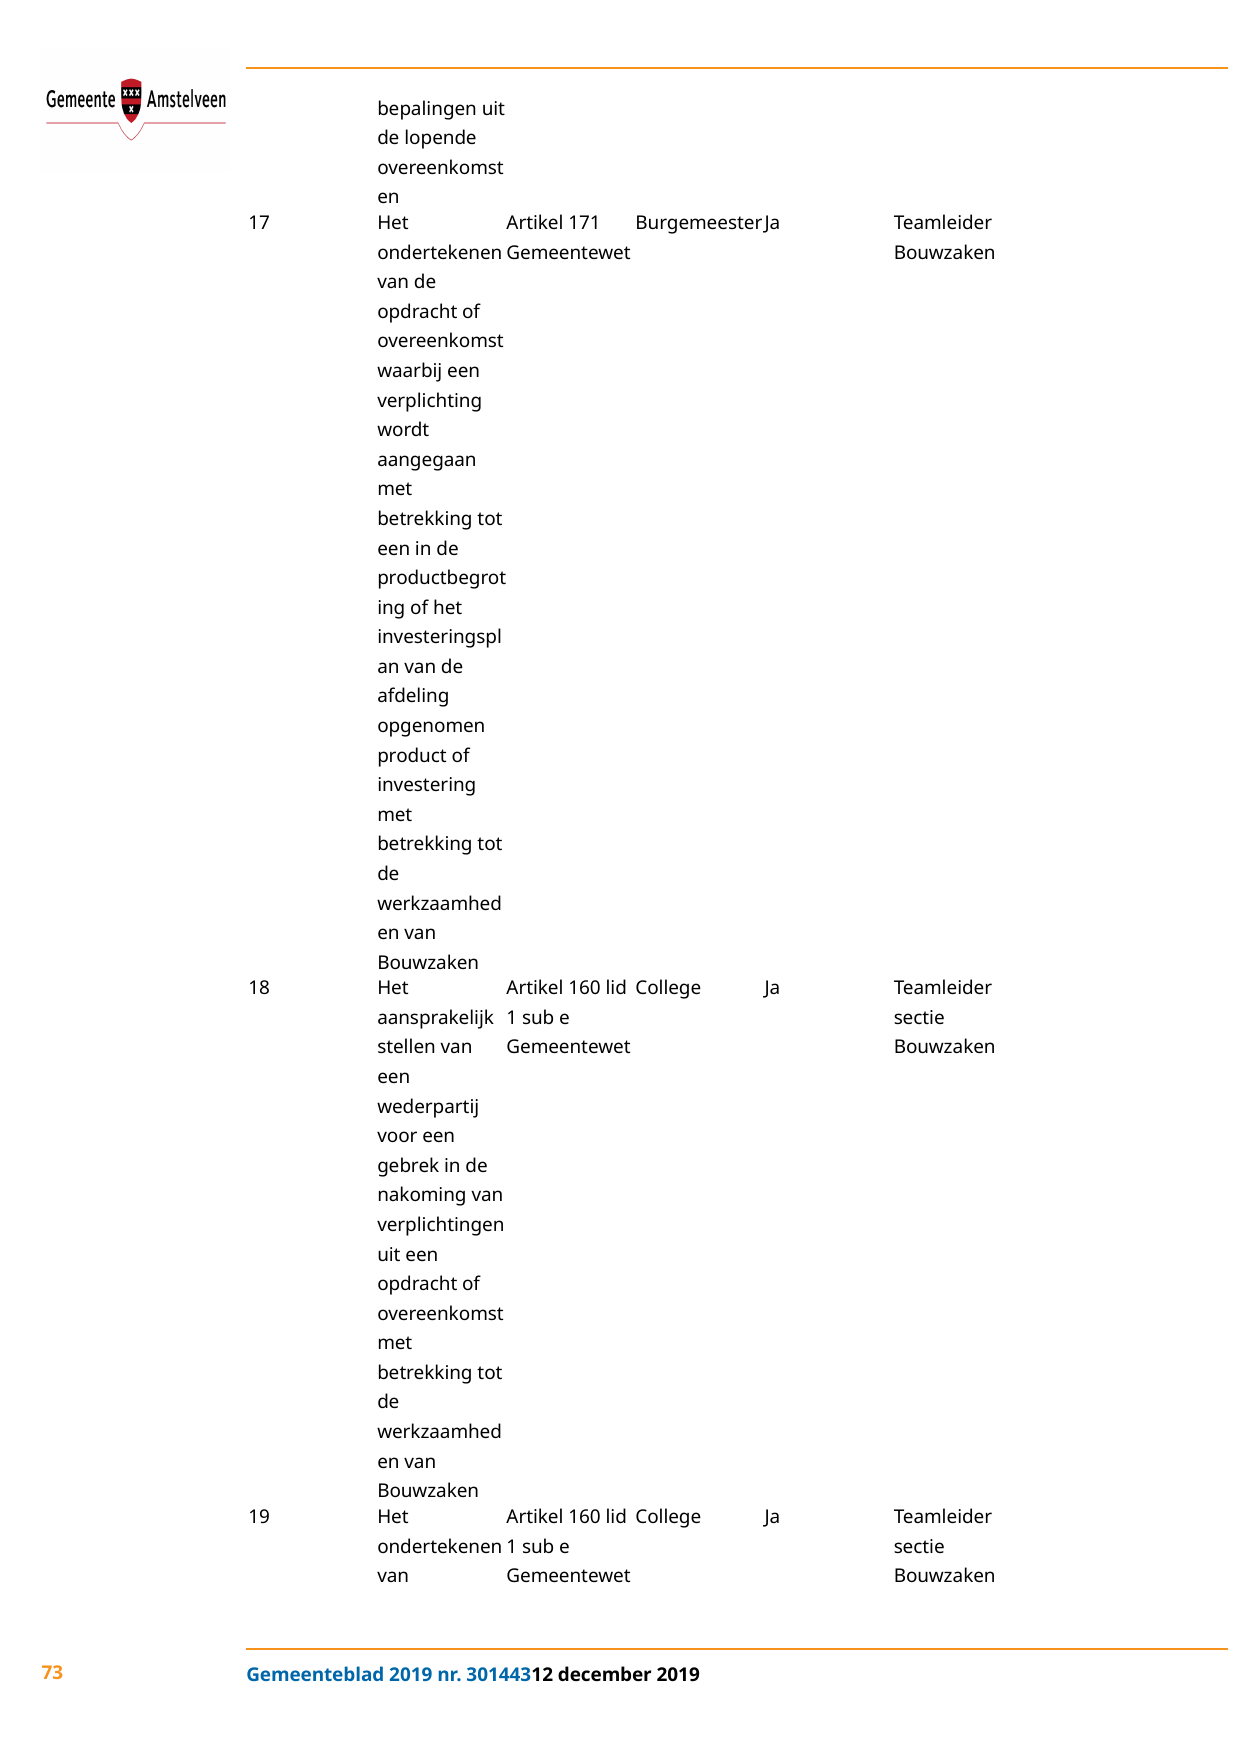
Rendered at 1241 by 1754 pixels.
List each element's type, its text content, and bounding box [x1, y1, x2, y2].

table_cell bepalingen uit de lopende overeenkomsten [377, 95, 506, 209]
table_cell [506, 95, 635, 209]
table_cell Artikel 160 lid 1 sub e Gemeentewet [506, 1503, 635, 1588]
table_cell [1023, 95, 1152, 209]
table_cell Het ondertekenen van de opdracht of overeenkomst waarbij een verplichting wordt aangegaan met betrekking tot een in de productbegroting of het investeringsplan van de afdeling opgenomen product of investering met betrekking tot de werkzaamheden van Bouwzaken [377, 209, 506, 974]
table_cell [1023, 1503, 1152, 1588]
table_cell [248, 95, 377, 209]
table_cell College [635, 1503, 764, 1588]
table_cell Ja [764, 209, 893, 974]
table_cell College [635, 975, 764, 1503]
table_cell [1023, 209, 1152, 974]
table_cell [764, 95, 893, 209]
picture [41, 47, 231, 172]
table_cell Teamleider sectie Bouwzaken [894, 1503, 1022, 1588]
table_cell [1023, 975, 1152, 1503]
table_cell Teamleider sectie Bouwzaken [894, 975, 1022, 1503]
table_cell Ja [764, 975, 893, 1503]
table_cell Het aansprakelijk stellen van een wederpartij voor een gebrek in de nakoming van verplichtingen uit een opdracht of overeenkomst met betrekking tot de werkzaamheden van Bouwzaken [377, 975, 506, 1503]
table_cell [894, 95, 1022, 209]
table_cell Artikel 160 lid 1 sub e Gemeentewet [506, 975, 635, 1503]
table_cell 18 [248, 975, 377, 1503]
table_cell Het ondertekenen van [377, 1503, 506, 1588]
table_cell Ja [764, 1503, 893, 1588]
table_cell Burgemeester [635, 209, 764, 974]
table_cell [635, 95, 764, 209]
table_cell 19 [248, 1503, 377, 1588]
table_cell Teamleider Bouwzaken [894, 209, 1022, 974]
table_cell 17 [248, 209, 377, 974]
table_cell Artikel 171 Gemeentewet [506, 209, 635, 974]
